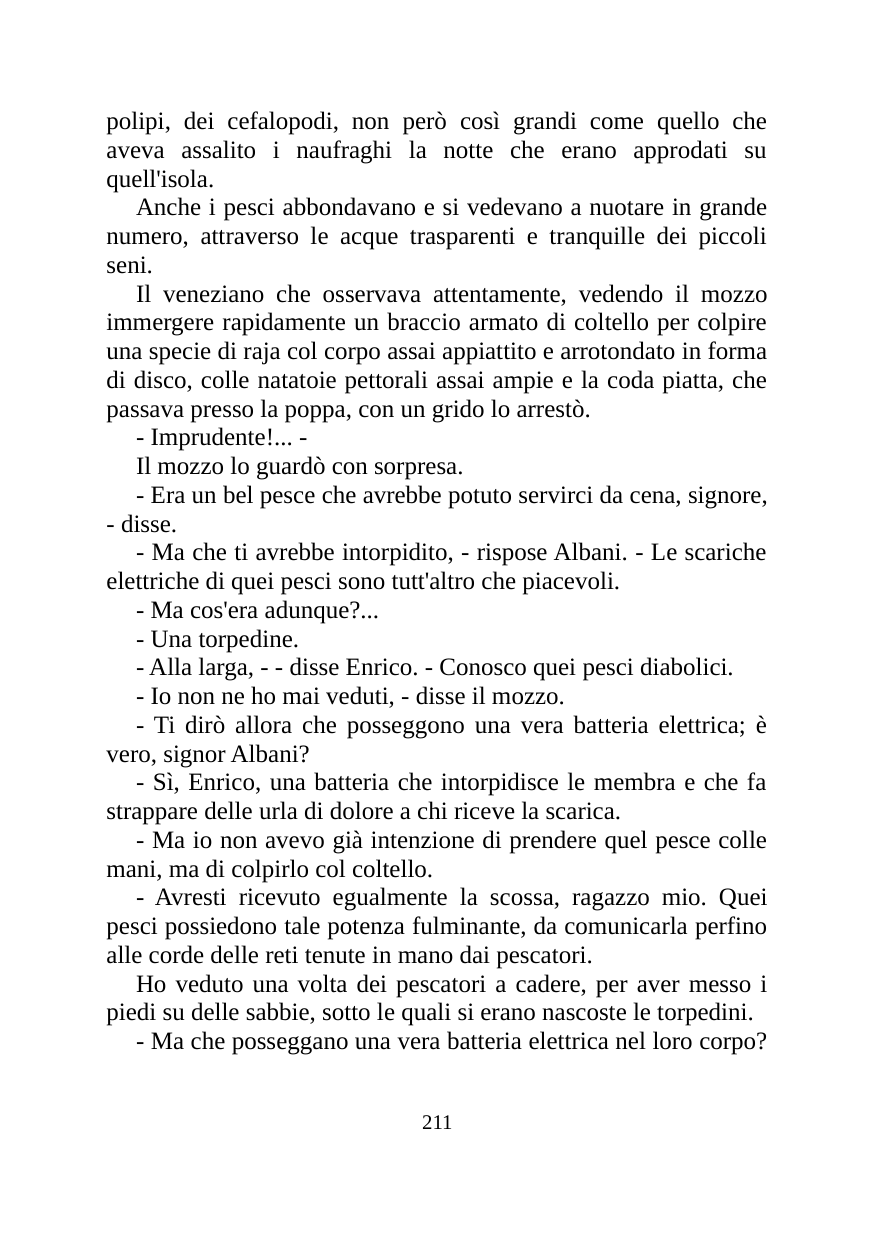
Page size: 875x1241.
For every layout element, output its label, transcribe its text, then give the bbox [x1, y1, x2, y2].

text Anche i pesci abbondavano e si vedevano a nuotare in grande numero, attraverso le acque trasparenti e tranquille dei piccoli seni. [106, 192, 768, 279]
text Il mozzo lo guardò con sorpresa. [106, 451, 768, 480]
text Ho veduto una volta dei pescatori a cadere, per aver messo i piedi su delle sabbie, sotto le quali si erano nascoste le torpedini. [106, 969, 768, 1026]
text - Sì, Enrico, una batteria che intorpidisce le membra e che fa strappare delle urla di dolore a chi riceve la scarica. [106, 767, 768, 825]
text - Ma che posseggano una vera batteria elettrica nel loro corpo? [106, 1026, 768, 1055]
text - Era un bel pesce che avrebbe potuto servirci da cena, signore, - disse. [106, 480, 768, 537]
text Il veneziano che osservava attentamente, vedendo il mozzo immergere rapidamente un braccio armato di coltello per colpire una specie di raja col corpo assai appiattito e arrotondato in forma di disco, colle natatoie pettorali assai ampie e la coda piatta, che passava presso la poppa, con un grido lo arrestò. [106, 279, 768, 422]
text - Ma cos'era adunque?... [106, 595, 768, 624]
text - Ti dirò allora che posseggono una vera batteria elettrica; è vero, signor Albani? [106, 710, 768, 767]
text - Ma che ti avrebbe intorpidito, - rispose Albani. - Le scariche elettriche di quei pesci sono tutt'altro che piacevoli. [106, 537, 768, 595]
text - Avresti ricevuto egualmente la scossa, ragazzo mio. Quei pesci possiedono tale potenza fulminante, da comunicarla perfino alle corde delle reti tenute in mano dai pescatori. [106, 882, 768, 969]
text polipi, dei cefalopodi, non però così grandi come quello che aveva assalito i naufraghi la notte che erano approdati su quell'isola. [106, 106, 768, 192]
text - Alla larga, - - disse Enrico. - Conosco quei pesci diabolici. [106, 652, 768, 681]
text - Io non ne ho mai veduti, - disse il mozzo. [106, 681, 768, 710]
text - Una torpedine. [106, 624, 768, 652]
text - Ma io non avevo già intenzione di prendere quel pesce colle mani, ma di colpirlo col coltello. [106, 825, 768, 882]
text - Imprudente!... - [106, 422, 768, 451]
